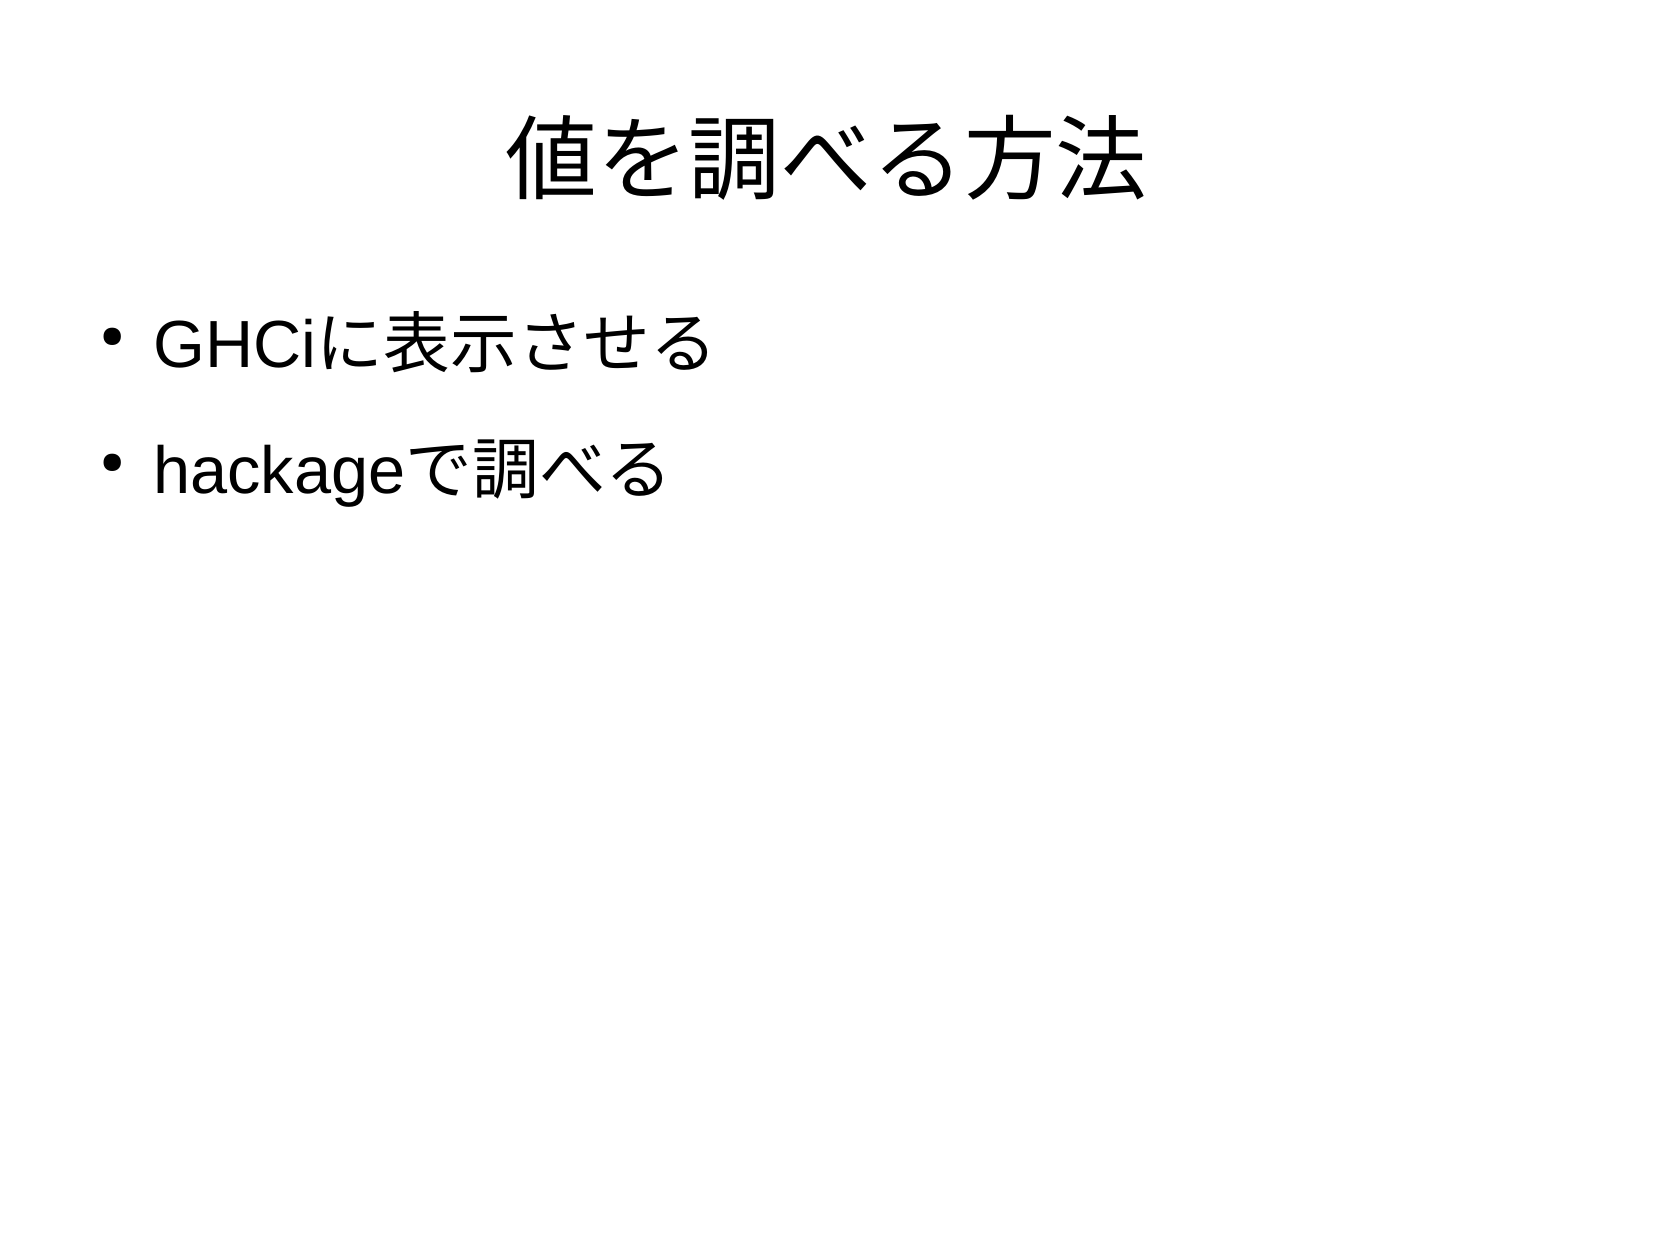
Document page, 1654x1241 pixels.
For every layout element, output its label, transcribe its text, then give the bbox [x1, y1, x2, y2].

list GHCiに表示させる hackageで調べる [82, 290, 1571, 1010]
title 値を調べる方法 [82, 49, 1571, 257]
